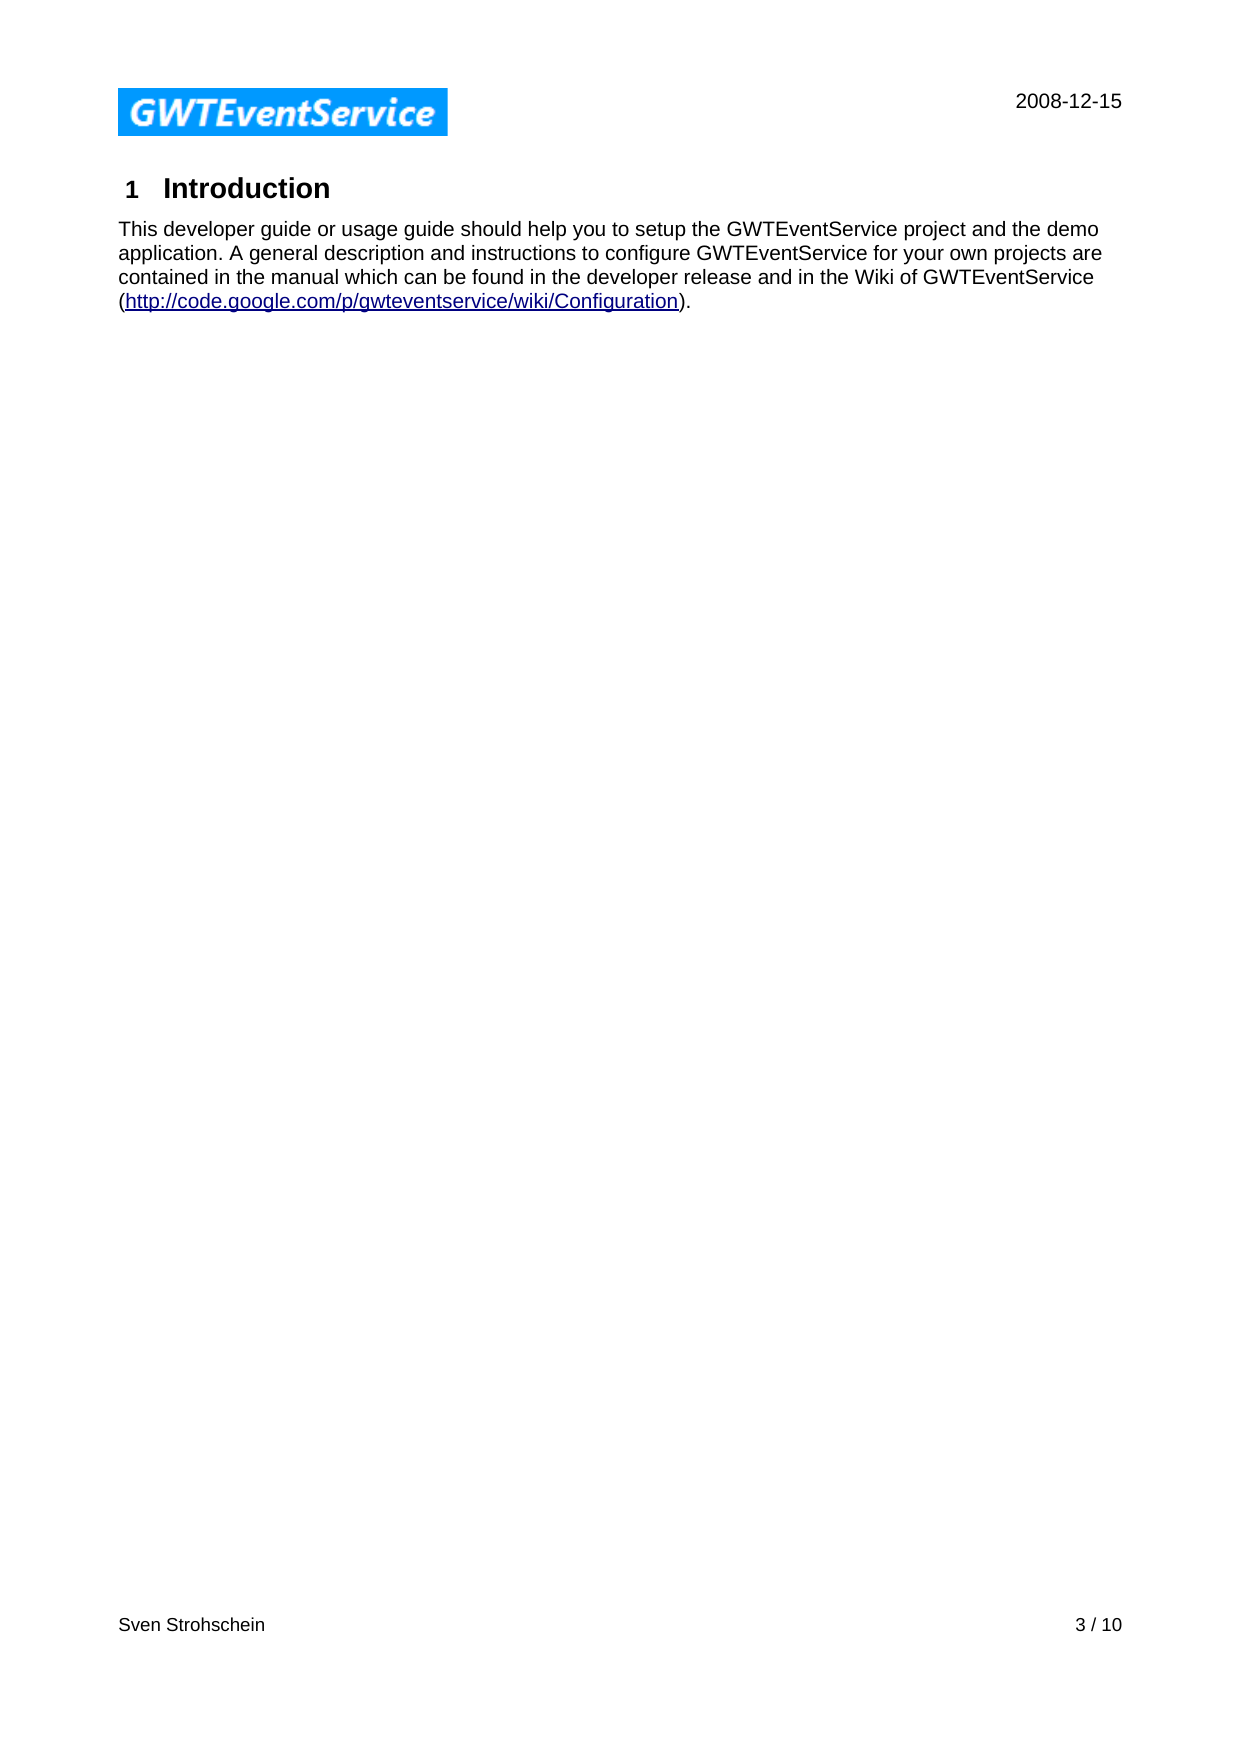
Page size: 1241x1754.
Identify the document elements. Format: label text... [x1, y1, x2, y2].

subtitle Introduction [118, 171, 1122, 204]
picture [118, 88, 448, 136]
text This developer guide or usage guide should help you to setup the GWTEventService project and the demo application. A general description and instructions to configure GWTEventService for your own projects are contained in the manual which can be found in the developer release and in the Wiki of GWTEventService (http://code.google.com/p/gwteventservice/wiki/Configuration). [118, 217, 1122, 312]
